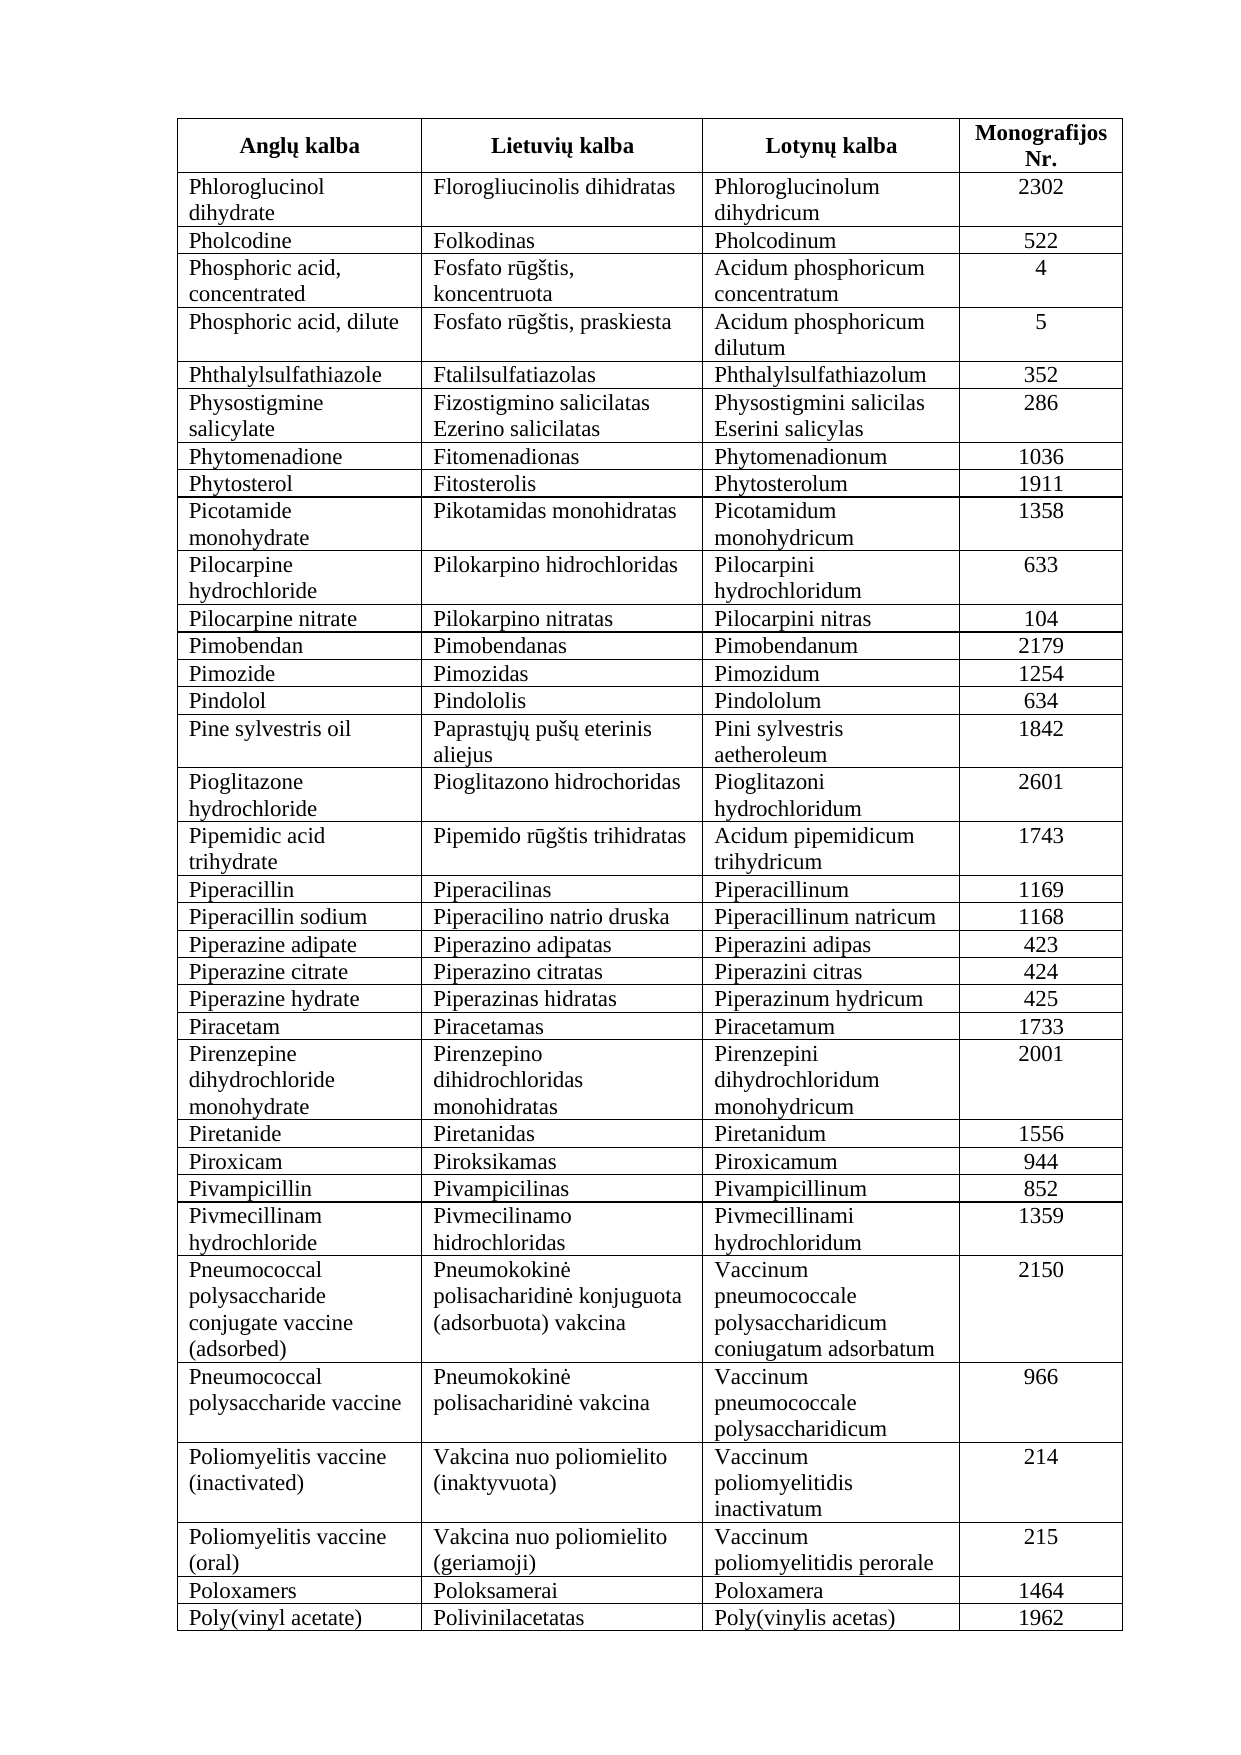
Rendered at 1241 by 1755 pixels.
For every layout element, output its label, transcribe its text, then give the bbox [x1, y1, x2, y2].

table_cell Acidum phosphoricum dilutum [703, 308, 959, 361]
table_cell 633 [960, 551, 1122, 604]
table_cell 1733 [960, 1013, 1122, 1039]
table_cell Physostigmine salicylate [178, 389, 421, 442]
table_cell Polivinilacetatas [422, 1604, 702, 1630]
table_cell Pindololum [703, 687, 959, 713]
table_cell 1556 [960, 1120, 1122, 1147]
table_cell Pilocarpine hydrochloride [178, 551, 421, 604]
table_cell Piperacilino natrio druska [422, 903, 702, 929]
table_cell Pioglitazono hidrochoridas [422, 768, 702, 821]
table_cell Piperazini adipas [703, 931, 959, 957]
table_cell 2179 [960, 633, 1122, 659]
table_cell Piperazine citrate [178, 958, 421, 984]
table_cell Pilocarpini hydrochloridum [703, 551, 959, 604]
table_cell Phosphoric acid, concentrated [178, 254, 421, 307]
table_cell 1911 [960, 470, 1122, 496]
table_cell Piperazine hydrate [178, 985, 421, 1012]
table_cell Vaccinum pneumococcale polysaccharidicum [703, 1363, 959, 1442]
table_cell Phthalylsulfathiazolum [703, 362, 959, 388]
table_cell Poly(vinyl acetate) [178, 1604, 421, 1630]
table_cell Piperacillin [178, 876, 421, 902]
table_cell Pirenzepino dihidrochloridas monohidratas [422, 1040, 702, 1119]
table_cell Pivmecillinami hydrochloridum [703, 1203, 959, 1255]
table_cell Vakcina nuo poliomielito (inaktyvuota) [422, 1443, 702, 1522]
table_cell Pivampicilinas [422, 1175, 702, 1201]
table_cell Vakcina nuo poliomielito (geriamoji) [422, 1523, 702, 1576]
table_cell Pimobendanas [422, 633, 702, 659]
table_cell Pirenzepine dihydrochloride monohydrate [178, 1040, 421, 1119]
table_cell Poliomyelitis vaccine (oral) [178, 1523, 421, 1576]
table_cell Pivampicillinum [703, 1175, 959, 1201]
table_cell Fitosterolis [422, 470, 702, 496]
table_cell Pimozide [178, 660, 421, 686]
table_cell 1743 [960, 822, 1122, 875]
table_cell 214 [960, 1443, 1122, 1522]
table_cell 425 [960, 985, 1122, 1012]
table_cell Picotamidum monohydricum [703, 498, 959, 550]
table_cell Vaccinum poliomyelitidis inactivatum [703, 1443, 959, 1522]
table_cell Phloroglucinol dihydrate [178, 173, 421, 226]
table_cell 424 [960, 958, 1122, 984]
table_cell Pipemidic acid trihydrate [178, 822, 421, 875]
table_cell Phthalylsulfathiazole [178, 362, 421, 388]
table_cell Phytosterolum [703, 470, 959, 496]
table_cell 1359 [960, 1203, 1122, 1255]
table_cell 944 [960, 1148, 1122, 1174]
table_cell Pholcodine [178, 227, 421, 253]
table_cell 1036 [960, 443, 1122, 469]
table_cell Piperacillinum natricum [703, 903, 959, 929]
table_cell 352 [960, 362, 1122, 388]
table_cell Pirenzepini dihydrochloridum monohydricum [703, 1040, 959, 1119]
table_cell Piperacillin sodium [178, 903, 421, 929]
table_cell 104 [960, 605, 1122, 631]
table_cell Pindolol [178, 687, 421, 713]
table_cell 1169 [960, 876, 1122, 902]
table_cell Pneumokokinė polisacharidinė konjuguota (adsorbuota) vakcina [422, 1256, 702, 1362]
table_cell Pilokarpino hidrochloridas [422, 551, 702, 604]
table_cell Phytomenadione [178, 443, 421, 469]
table_cell 1842 [960, 715, 1122, 767]
table_cell Pipemido rūgštis trihidratas [422, 822, 702, 875]
table_cell 634 [960, 687, 1122, 713]
table_cell 2601 [960, 768, 1122, 821]
table_cell Poloxamers [178, 1577, 421, 1603]
table_cell Poloxamera [703, 1577, 959, 1603]
table_cell Fosfato rūgštis, koncentruota [422, 254, 702, 307]
table_cell Pine sylvestris oil [178, 715, 421, 767]
table_header Lietuvių kalba [422, 119, 702, 172]
table_cell Piracetamas [422, 1013, 702, 1039]
table_cell Phytosterol [178, 470, 421, 496]
table_cell Piroksikamas [422, 1148, 702, 1174]
table_cell Piracetamum [703, 1013, 959, 1039]
table_cell Pneumococcal polysaccharide vaccine [178, 1363, 421, 1442]
table_cell Piroxicamum [703, 1148, 959, 1174]
table_cell 423 [960, 931, 1122, 957]
table_cell Pholcodinum [703, 227, 959, 253]
table_cell Pilocarpini nitras [703, 605, 959, 631]
table_cell 2001 [960, 1040, 1122, 1119]
table_cell Acidum phosphoricum concentratum [703, 254, 959, 307]
table_cell Pilocarpine nitrate [178, 605, 421, 631]
table_cell Fosfato rūgštis, praskiesta [422, 308, 702, 361]
table_cell 852 [960, 1175, 1122, 1201]
table_cell 1254 [960, 660, 1122, 686]
table_cell Poly(vinylis acetas) [703, 1604, 959, 1630]
table_cell Fizostigmino salicilatas Ezerino salicilatas [422, 389, 702, 442]
table_cell Phytomenadionum [703, 443, 959, 469]
table_cell Physostigmini salicilas Eserini salicylas [703, 389, 959, 442]
table_header Lotynų kalba [703, 119, 959, 172]
table_cell Pimozidas [422, 660, 702, 686]
table_cell Pimobendan [178, 633, 421, 659]
table_cell 5 [960, 308, 1122, 361]
table_cell Pivmecillinam hydrochloride [178, 1203, 421, 1255]
table_cell Florogliucinolis dihidratas [422, 173, 702, 226]
table_cell Pimozidum [703, 660, 959, 686]
table_header Anglų kalba [178, 119, 421, 172]
table_cell Piroxicam [178, 1148, 421, 1174]
table_cell Piretanidas [422, 1120, 702, 1147]
table_cell Piretanidum [703, 1120, 959, 1147]
table_cell Piperazini citras [703, 958, 959, 984]
table_cell Piperazinum hydricum [703, 985, 959, 1012]
table_cell Folkodinas [422, 227, 702, 253]
table_cell Ftalilsulfatiazolas [422, 362, 702, 388]
table_cell 215 [960, 1523, 1122, 1576]
table_cell Fitomenadionas [422, 443, 702, 469]
table_cell Pikotamidas monohidratas [422, 498, 702, 550]
table_cell Piperazine adipate [178, 931, 421, 957]
table_cell Piperazino citratas [422, 958, 702, 984]
table_cell Piperacilinas [422, 876, 702, 902]
table_cell Pneumokokinė polisacharidinė vakcina [422, 1363, 702, 1442]
table_cell Pilokarpino nitratas [422, 605, 702, 631]
table_cell Paprastųjų pušų eterinis aliejus [422, 715, 702, 767]
table_header Monografijos Nr. [960, 119, 1122, 172]
table_cell Poloksamerai [422, 1577, 702, 1603]
table_cell Pneumococcal polysaccharide conjugate vaccine (adsorbed) [178, 1256, 421, 1362]
table_cell 2150 [960, 1256, 1122, 1362]
table_cell Piperacillinum [703, 876, 959, 902]
table_cell Pimobendanum [703, 633, 959, 659]
table_cell 1168 [960, 903, 1122, 929]
table_cell Poliomyelitis vaccine (inactivated) [178, 1443, 421, 1522]
table_cell 1358 [960, 498, 1122, 550]
table_cell Pindololis [422, 687, 702, 713]
table_cell Pivmecilinamo hidrochloridas [422, 1203, 702, 1255]
table_cell Piracetam [178, 1013, 421, 1039]
table_cell Acidum pipemidicum trihydricum [703, 822, 959, 875]
table_cell Piretanide [178, 1120, 421, 1147]
table_cell 1962 [960, 1604, 1122, 1630]
table_cell 2302 [960, 173, 1122, 226]
table_cell 286 [960, 389, 1122, 442]
table_cell Piperazino adipatas [422, 931, 702, 957]
table_cell Vaccinum pneumococcale polysaccharidicum coniugatum adsorbatum [703, 1256, 959, 1362]
table_cell Phosphoric acid, dilute [178, 308, 421, 361]
table_cell Picotamide monohydrate [178, 498, 421, 550]
table_cell Pioglitazoni hydrochloridum [703, 768, 959, 821]
table_cell Piperazinas hidratas [422, 985, 702, 1012]
table_cell Vaccinum poliomyelitidis perorale [703, 1523, 959, 1576]
table_cell 966 [960, 1363, 1122, 1442]
table_cell 1464 [960, 1577, 1122, 1603]
table_cell Pivampicillin [178, 1175, 421, 1201]
table_cell Pini sylvestris aetheroleum [703, 715, 959, 767]
table_cell Phloroglucinolum dihydricum [703, 173, 959, 226]
table_cell 4 [960, 254, 1122, 307]
table_cell 522 [960, 227, 1122, 253]
table_cell Pioglitazone hydrochloride [178, 768, 421, 821]
